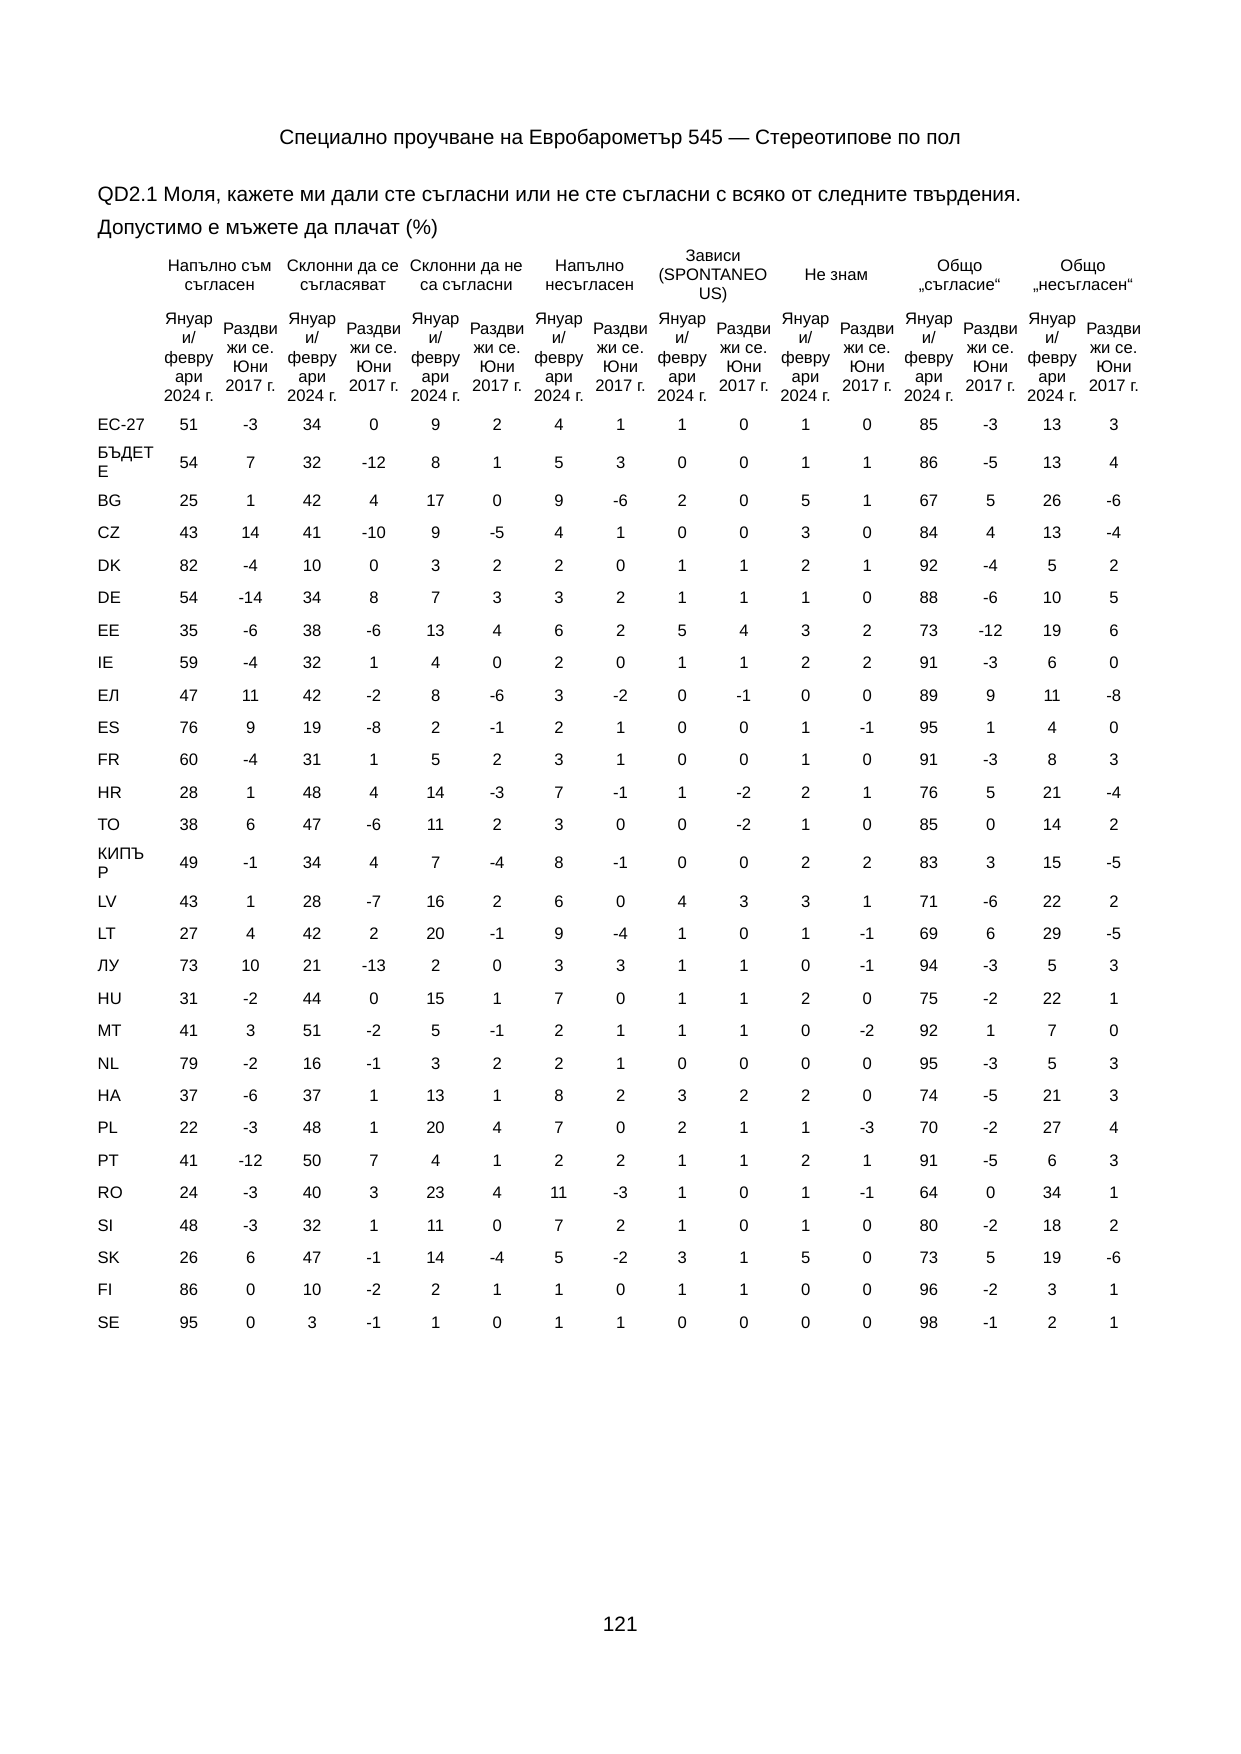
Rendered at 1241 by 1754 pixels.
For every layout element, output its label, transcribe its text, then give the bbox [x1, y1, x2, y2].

table_cell LV [95, 885, 158, 917]
table_cell -2 [220, 982, 281, 1014]
table_cell -2 [343, 1274, 404, 1306]
table_cell 0 [713, 744, 774, 776]
table_cell 2 [466, 808, 528, 841]
table_cell 1 [713, 1015, 774, 1047]
table_cell 5 [775, 1241, 836, 1274]
table_cell -6 [1083, 484, 1144, 517]
table_cell 2 [775, 776, 836, 808]
table_cell 13 [1021, 440, 1083, 484]
table_cell Януари/февруари 2024 г. [651, 306, 713, 408]
table_cell 3 [466, 582, 528, 614]
table_cell 51 [281, 1015, 343, 1047]
table_cell Януари/февруари 2024 г. [1021, 306, 1083, 408]
table_cell 32 [281, 440, 343, 484]
table_cell 1 [836, 440, 898, 484]
table_cell 60 [158, 744, 219, 776]
table_cell 3 [960, 841, 1021, 885]
table_cell 6 [1021, 646, 1083, 679]
table_cell 71 [898, 885, 959, 917]
table_cell 0 [1083, 646, 1144, 679]
table_cell 4 [1021, 711, 1083, 743]
table_cell 0 [220, 1306, 281, 1338]
table_cell 75 [898, 982, 959, 1014]
table_cell 8 [528, 841, 589, 885]
table_cell 5 [405, 744, 466, 776]
table_cell 47 [281, 1241, 343, 1274]
table_cell 32 [281, 1209, 343, 1241]
table_cell 1 [775, 711, 836, 743]
table_cell 4 [466, 1176, 528, 1209]
table_cell 20 [405, 1112, 466, 1144]
table_cell 1 [590, 517, 651, 549]
table_cell Раздвижи се. Юни 2017 г. [960, 306, 1021, 408]
table_cell 0 [343, 549, 404, 582]
table_cell 34 [281, 408, 343, 440]
table_cell 5 [960, 1241, 1021, 1274]
table_cell 11 [220, 679, 281, 711]
table_cell FR [95, 744, 158, 776]
table_cell 5 [775, 484, 836, 517]
table_cell 2 [1083, 1209, 1144, 1241]
table_cell 0 [713, 1306, 774, 1338]
table_cell 4 [343, 841, 404, 885]
table_cell -3 [220, 1112, 281, 1144]
table_cell 0 [1083, 711, 1144, 743]
table_cell 1 [343, 744, 404, 776]
table_cell 1 [528, 1274, 589, 1306]
table_cell 73 [158, 950, 219, 982]
table_cell 0 [836, 517, 898, 549]
table_cell 6 [960, 917, 1021, 950]
table_cell 26 [158, 1241, 219, 1274]
table_cell 20 [405, 917, 466, 950]
table_cell 5 [1021, 1047, 1083, 1079]
table_cell 0 [775, 1306, 836, 1338]
table_cell 0 [836, 982, 898, 1014]
table_cell 44 [281, 982, 343, 1014]
table_cell -4 [466, 841, 528, 885]
table_cell 35 [158, 614, 219, 646]
table_cell 1 [343, 1209, 404, 1241]
table_cell 21 [1021, 776, 1083, 808]
table_cell -6 [220, 1079, 281, 1112]
table_cell Зависи (SPONTANEOUS) [651, 243, 774, 306]
table_cell 0 [713, 408, 774, 440]
table_cell 2 [590, 1079, 651, 1112]
table_cell -7 [343, 885, 404, 917]
table_cell 1 [1083, 1306, 1144, 1338]
table_cell 9 [405, 517, 466, 549]
table_cell 4 [713, 614, 774, 646]
table_cell 2 [836, 646, 898, 679]
table_cell 2 [528, 1015, 589, 1047]
table_cell 1 [836, 885, 898, 917]
table_cell 14 [220, 517, 281, 549]
table_cell 2 [528, 549, 589, 582]
table_cell -1 [713, 679, 774, 711]
table_cell 0 [343, 982, 404, 1014]
table_cell 2 [1083, 549, 1144, 582]
table_cell 5 [1083, 582, 1144, 614]
table_cell 22 [1021, 982, 1083, 1014]
table_cell 17 [405, 484, 466, 517]
table_cell 0 [836, 679, 898, 711]
table_cell 0 [220, 1274, 281, 1306]
table_cell 2 [405, 1274, 466, 1306]
table_cell 2 [343, 917, 404, 950]
table_cell 95 [898, 1047, 959, 1079]
table_cell 11 [405, 808, 466, 841]
table_cell 91 [898, 646, 959, 679]
table_cell 1 [960, 1015, 1021, 1047]
table_cell 42 [281, 679, 343, 711]
table_cell -1 [343, 1241, 404, 1274]
table_cell -1 [960, 1306, 1021, 1338]
table_cell 4 [466, 1112, 528, 1144]
table_cell 8 [405, 679, 466, 711]
table_cell 4 [1083, 1112, 1144, 1144]
table_cell 2 [775, 1079, 836, 1112]
table_cell 1 [775, 917, 836, 950]
table_cell 3 [1083, 1144, 1144, 1176]
table_cell 34 [281, 582, 343, 614]
table_cell Напълно несъгласен [528, 243, 651, 306]
table_cell 41 [158, 1015, 219, 1047]
table_cell 26 [1021, 484, 1083, 517]
table_cell 0 [836, 1241, 898, 1274]
table_cell 6 [220, 1241, 281, 1274]
table_cell 2 [775, 982, 836, 1014]
table_cell NL [95, 1047, 158, 1079]
table_cell 1 [775, 1176, 836, 1209]
table_cell -8 [1083, 679, 1144, 711]
table_cell 3 [405, 549, 466, 582]
table_cell 0 [651, 841, 713, 885]
table_cell -1 [466, 1015, 528, 1047]
table_cell 28 [281, 885, 343, 917]
table_cell 7 [405, 841, 466, 885]
table_cell 0 [590, 1112, 651, 1144]
table_cell -2 [220, 1047, 281, 1079]
table_cell 1 [775, 808, 836, 841]
table_cell 0 [713, 517, 774, 549]
table_cell 0 [713, 484, 774, 517]
table_cell -4 [220, 549, 281, 582]
table_cell 1 [651, 549, 713, 582]
table_cell 23 [405, 1176, 466, 1209]
table_cell 3 [528, 808, 589, 841]
table_cell -3 [960, 1047, 1021, 1079]
table_cell 27 [1021, 1112, 1083, 1144]
table_cell -3 [220, 1209, 281, 1241]
table_cell 2 [775, 646, 836, 679]
table_cell -5 [960, 1079, 1021, 1112]
table_cell 1 [1083, 1274, 1144, 1306]
table_cell 3 [775, 614, 836, 646]
table_cell 14 [405, 1241, 466, 1274]
table_cell Януари/февруари 2024 г. [281, 306, 343, 408]
table_cell 1 [528, 1306, 589, 1338]
table_cell 95 [898, 711, 959, 743]
table_cell 0 [960, 808, 1021, 841]
table_cell 38 [158, 808, 219, 841]
table_cell -3 [960, 646, 1021, 679]
table_cell 41 [158, 1144, 219, 1176]
table_cell 2 [528, 646, 589, 679]
table_cell 70 [898, 1112, 959, 1144]
table_cell -4 [1083, 776, 1144, 808]
table_cell 3 [651, 1079, 713, 1112]
table_cell 5 [960, 484, 1021, 517]
table_cell 2 [466, 885, 528, 917]
table_cell -4 [466, 1241, 528, 1274]
table_cell 9 [220, 711, 281, 743]
table_cell 22 [158, 1112, 219, 1144]
table_cell 96 [898, 1274, 959, 1306]
table_cell 0 [836, 582, 898, 614]
table_cell 8 [528, 1079, 589, 1112]
table_cell 9 [528, 484, 589, 517]
table_cell 31 [281, 744, 343, 776]
table_cell 1 [775, 1112, 836, 1144]
table_cell -5 [960, 440, 1021, 484]
table_cell 16 [405, 885, 466, 917]
table_cell 13 [1021, 517, 1083, 549]
table_cell 2 [590, 1144, 651, 1176]
table_cell -1 [343, 1047, 404, 1079]
table_cell 5 [405, 1015, 466, 1047]
table_cell 1 [651, 1209, 713, 1241]
table_cell -6 [466, 679, 528, 711]
table_cell 3 [1083, 1079, 1144, 1112]
table_cell 0 [775, 679, 836, 711]
table_cell 84 [898, 517, 959, 549]
table_cell 6 [528, 885, 589, 917]
table_cell 1 [713, 1144, 774, 1176]
table_cell ES [95, 711, 158, 743]
table_cell 1 [220, 885, 281, 917]
table_cell PL [95, 1112, 158, 1144]
table_cell 83 [898, 841, 959, 885]
table_cell -1 [466, 917, 528, 950]
table_cell 22 [1021, 885, 1083, 917]
table_cell 1 [713, 549, 774, 582]
table_cell -12 [220, 1144, 281, 1176]
table_cell -2 [343, 679, 404, 711]
table_cell 0 [836, 1079, 898, 1112]
table_cell 92 [898, 1015, 959, 1047]
table_cell Не знам [775, 243, 898, 306]
table_cell -3 [590, 1176, 651, 1209]
table_cell -6 [960, 885, 1021, 917]
table_cell LT [95, 917, 158, 950]
table_cell -5 [960, 1144, 1021, 1176]
table_cell 85 [898, 408, 959, 440]
table_cell 0 [466, 1306, 528, 1338]
table_cell -6 [343, 614, 404, 646]
table_cell 5 [1021, 950, 1083, 982]
table_cell Допустимо е мъжете да плачат (%) [95, 210, 1144, 243]
table_cell 11 [1021, 679, 1083, 711]
table_cell Раздвижи се. Юни 2017 г. [836, 306, 898, 408]
table_cell 6 [1083, 614, 1144, 646]
table_cell 5 [528, 440, 589, 484]
table_cell 49 [158, 841, 219, 885]
table_cell 1 [466, 1274, 528, 1306]
table_cell -1 [466, 711, 528, 743]
table_cell 1 [466, 1079, 528, 1112]
table_cell -2 [836, 1015, 898, 1047]
table_cell 7 [1021, 1015, 1083, 1047]
table_cell -6 [343, 808, 404, 841]
table_cell 42 [281, 484, 343, 517]
table_cell 37 [281, 1079, 343, 1112]
table_cell 3 [590, 950, 651, 982]
table_cell 13 [405, 1079, 466, 1112]
table_cell 0 [590, 808, 651, 841]
table_cell Раздвижи се. Юни 2017 г. [466, 306, 528, 408]
table_cell 43 [158, 885, 219, 917]
table_cell 91 [898, 1144, 959, 1176]
table_cell -3 [960, 744, 1021, 776]
table_cell 0 [713, 711, 774, 743]
table_cell 9 [405, 408, 466, 440]
table_cell ЛУ [95, 950, 158, 982]
table_cell 10 [281, 549, 343, 582]
table_cell 31 [158, 982, 219, 1014]
table_cell 85 [898, 808, 959, 841]
table_cell 0 [775, 1047, 836, 1079]
table_cell 0 [651, 1047, 713, 1079]
table_cell -3 [960, 950, 1021, 982]
table_cell 4 [1083, 440, 1144, 484]
table_cell 32 [281, 646, 343, 679]
table_cell 34 [281, 841, 343, 885]
table_cell 1 [651, 917, 713, 950]
table_cell SE [95, 1306, 158, 1338]
table_cell 24 [158, 1176, 219, 1209]
table_cell 1 [836, 1144, 898, 1176]
table_cell -14 [220, 582, 281, 614]
table_cell Раздвижи се. Юни 2017 г. [590, 306, 651, 408]
table_cell -8 [343, 711, 404, 743]
table_cell 92 [898, 549, 959, 582]
table_cell 1 [713, 1112, 774, 1144]
table_cell 0 [836, 1047, 898, 1079]
table_cell -5 [466, 517, 528, 549]
table_cell 1 [466, 440, 528, 484]
table_cell -6 [960, 582, 1021, 614]
table_cell 94 [898, 950, 959, 982]
table_cell -1 [836, 711, 898, 743]
table_cell 3 [775, 885, 836, 917]
table_cell 51 [158, 408, 219, 440]
table_cell -1 [836, 950, 898, 982]
table_cell 4 [528, 517, 589, 549]
table_cell 4 [528, 408, 589, 440]
table_cell RO [95, 1176, 158, 1209]
table_cell 91 [898, 744, 959, 776]
table_cell 11 [528, 1176, 589, 1209]
table_cell DK [95, 549, 158, 582]
table_cell 15 [405, 982, 466, 1014]
table_cell 3 [281, 1306, 343, 1338]
table_cell 2 [775, 841, 836, 885]
table_cell 1 [651, 408, 713, 440]
table_cell 0 [836, 1306, 898, 1338]
table_cell 0 [651, 679, 713, 711]
table_cell 88 [898, 582, 959, 614]
table_cell 1 [651, 1176, 713, 1209]
table_cell 54 [158, 440, 219, 484]
table_cell 1 [590, 744, 651, 776]
table_cell DE [95, 582, 158, 614]
table_cell 0 [960, 1176, 1021, 1209]
table_cell 0 [713, 1047, 774, 1079]
table_cell 8 [1021, 744, 1083, 776]
table_cell -3 [960, 408, 1021, 440]
table_cell 2 [590, 1209, 651, 1241]
table_cell -2 [713, 808, 774, 841]
table_cell НА [95, 1079, 158, 1112]
table_cell 5 [960, 776, 1021, 808]
table_cell 3 [1083, 1047, 1144, 1079]
table_cell 0 [836, 808, 898, 841]
table_cell 0 [466, 950, 528, 982]
table_cell 16 [281, 1047, 343, 1079]
table_cell 7 [405, 582, 466, 614]
table_cell 1 [220, 484, 281, 517]
table_cell 1 [775, 408, 836, 440]
table_cell 4 [960, 517, 1021, 549]
table_cell 27 [158, 917, 219, 950]
table_cell SI [95, 1209, 158, 1241]
table_cell PT [95, 1144, 158, 1176]
table_cell 1 [713, 982, 774, 1014]
table_cell -3 [220, 1176, 281, 1209]
table_cell HR [95, 776, 158, 808]
table_cell -5 [1083, 917, 1144, 950]
table_cell 1 [775, 440, 836, 484]
table_cell 4 [651, 885, 713, 917]
table_cell 4 [405, 1144, 466, 1176]
table_cell 64 [898, 1176, 959, 1209]
table_cell 73 [898, 614, 959, 646]
table_cell 1 [343, 1112, 404, 1144]
table_cell Раздвижи се. Юни 2017 г. [220, 306, 281, 408]
table_cell 1 [651, 582, 713, 614]
table_cell -1 [220, 841, 281, 885]
table_header QD2.1 Моля, кажете ми дали сте съгласни или не сте съгласни с всяко от следните твърдения. [95, 178, 1144, 210]
table_cell Напълно съм съгласен [158, 243, 281, 306]
table_cell -4 [220, 744, 281, 776]
table_cell 3 [1083, 950, 1144, 982]
table_cell 40 [281, 1176, 343, 1209]
table_cell 0 [590, 646, 651, 679]
table_cell 54 [158, 582, 219, 614]
table_cell 7 [220, 440, 281, 484]
table_cell 0 [651, 711, 713, 743]
table_cell 1 [343, 1079, 404, 1112]
table_cell -6 [220, 614, 281, 646]
table_cell 1 [405, 1306, 466, 1338]
table_cell BG [95, 484, 158, 517]
table_cell ЕЛ [95, 679, 158, 711]
table_cell 2 [775, 549, 836, 582]
table_cell 19 [1021, 614, 1083, 646]
table_cell 73 [898, 1241, 959, 1274]
table_cell IE [95, 646, 158, 679]
table_cell 0 [713, 917, 774, 950]
table_cell 6 [1021, 1144, 1083, 1176]
table_cell 2 [1083, 885, 1144, 917]
table_cell 48 [158, 1209, 219, 1241]
table_cell -3 [466, 776, 528, 808]
table_cell 3 [405, 1047, 466, 1079]
table_cell 0 [713, 1209, 774, 1241]
table_cell 2 [1083, 808, 1144, 841]
table_cell 1 [713, 1241, 774, 1274]
table_cell [95, 243, 158, 306]
table_cell [95, 306, 158, 408]
table_cell 0 [713, 440, 774, 484]
table_cell 15 [1021, 841, 1083, 885]
table_cell 1 [1083, 1176, 1144, 1209]
table_cell 1 [775, 582, 836, 614]
table_cell 80 [898, 1209, 959, 1241]
table_cell 14 [405, 776, 466, 808]
table_cell -2 [590, 679, 651, 711]
table_cell 6 [220, 808, 281, 841]
table_cell -1 [343, 1306, 404, 1338]
table_cell FI [95, 1274, 158, 1306]
table_cell 41 [281, 517, 343, 549]
table_cell 3 [651, 1241, 713, 1274]
table_cell 0 [343, 408, 404, 440]
table_cell 2 [836, 841, 898, 885]
table_cell Склонни да не са съгласни [405, 243, 528, 306]
table_cell Раздвижи се. Юни 2017 г. [1083, 306, 1144, 408]
table_cell 3 [528, 679, 589, 711]
table_cell 59 [158, 646, 219, 679]
table_cell 1 [590, 1047, 651, 1079]
table_cell Януари/февруари 2024 г. [898, 306, 959, 408]
table_cell -4 [590, 917, 651, 950]
table_cell 1 [590, 711, 651, 743]
table_cell 48 [281, 776, 343, 808]
table_cell -4 [960, 549, 1021, 582]
table_cell 7 [528, 1209, 589, 1241]
table_cell 4 [466, 614, 528, 646]
table_cell 1 [651, 1015, 713, 1047]
table_cell 2 [713, 1079, 774, 1112]
table_cell 1 [960, 711, 1021, 743]
table_cell 1 [466, 1144, 528, 1176]
table_cell 7 [528, 1112, 589, 1144]
table_cell 21 [1021, 1079, 1083, 1112]
table_cell 3 [1083, 744, 1144, 776]
table_cell 8 [343, 582, 404, 614]
table_cell 95 [158, 1306, 219, 1338]
table_cell -3 [220, 408, 281, 440]
table_cell 89 [898, 679, 959, 711]
table_cell 1 [651, 982, 713, 1014]
table_cell 3 [220, 1015, 281, 1047]
table_cell -1 [836, 1176, 898, 1209]
table_cell 1 [713, 1274, 774, 1306]
table_cell 2 [466, 408, 528, 440]
table_cell 13 [405, 614, 466, 646]
table_cell Склонни да се съгласяват [281, 243, 404, 306]
table_cell 5 [1021, 549, 1083, 582]
table_cell 19 [281, 711, 343, 743]
table_cell EE [95, 614, 158, 646]
table_cell -12 [960, 614, 1021, 646]
table_cell -2 [960, 982, 1021, 1014]
table_cell 0 [651, 517, 713, 549]
table_cell -12 [343, 440, 404, 484]
table_cell 1 [836, 776, 898, 808]
table_cell 3 [713, 885, 774, 917]
table_cell 2 [528, 1144, 589, 1176]
table_cell 2 [590, 582, 651, 614]
table_cell 2 [405, 950, 466, 982]
table_cell 0 [1083, 1015, 1144, 1047]
table_cell 1 [651, 1144, 713, 1176]
table_cell 1 [775, 744, 836, 776]
table_cell 7 [528, 982, 589, 1014]
table_cell КИПЪР [95, 841, 158, 885]
table_cell 3 [528, 582, 589, 614]
table_cell 0 [466, 484, 528, 517]
table_cell 1 [775, 1209, 836, 1241]
table_cell 1 [590, 1306, 651, 1338]
table_cell 2 [466, 744, 528, 776]
table_cell 11 [405, 1209, 466, 1241]
table_cell 82 [158, 549, 219, 582]
table_cell 0 [590, 982, 651, 1014]
table_cell MT [95, 1015, 158, 1047]
table_cell -5 [1083, 841, 1144, 885]
table_cell 2 [651, 1112, 713, 1144]
table_cell 19 [1021, 1241, 1083, 1274]
table_cell 1 [651, 646, 713, 679]
table_cell 0 [466, 646, 528, 679]
table_cell 0 [466, 1209, 528, 1241]
table_cell 3 [343, 1176, 404, 1209]
table_cell 1 [713, 646, 774, 679]
table_cell 8 [405, 440, 466, 484]
table_cell 9 [960, 679, 1021, 711]
table_cell 1 [343, 646, 404, 679]
table_cell SK [95, 1241, 158, 1274]
table_cell 10 [220, 950, 281, 982]
table_cell 2 [836, 614, 898, 646]
table_cell Общо „несъгласен“ [1021, 243, 1144, 306]
table_cell 4 [343, 484, 404, 517]
table_cell Общо „съгласие“ [898, 243, 1021, 306]
table_cell 2 [1021, 1306, 1083, 1338]
table_cell 0 [836, 744, 898, 776]
table_cell -6 [590, 484, 651, 517]
table_cell 86 [898, 440, 959, 484]
table_cell 29 [1021, 917, 1083, 950]
table_cell 1 [466, 982, 528, 1014]
table_cell ЕС-27 [95, 408, 158, 440]
table_cell 47 [281, 808, 343, 841]
table_cell 0 [590, 885, 651, 917]
table_cell Раздвижи се. Юни 2017 г. [343, 306, 404, 408]
table_cell 0 [836, 1209, 898, 1241]
table_cell -6 [1083, 1241, 1144, 1274]
table_cell 48 [281, 1112, 343, 1144]
table_cell 67 [898, 484, 959, 517]
table_cell -2 [590, 1241, 651, 1274]
table_cell 13 [1021, 408, 1083, 440]
table_cell 3 [528, 744, 589, 776]
table_cell 37 [158, 1079, 219, 1112]
table_cell 76 [898, 776, 959, 808]
table_cell 3 [1083, 408, 1144, 440]
table_cell 50 [281, 1144, 343, 1176]
table_cell 1 [713, 950, 774, 982]
table_cell 42 [281, 917, 343, 950]
table_cell Януари/февруари 2024 г. [775, 306, 836, 408]
table_cell 1 [836, 484, 898, 517]
table_cell 47 [158, 679, 219, 711]
table_cell 76 [158, 711, 219, 743]
table_cell -2 [960, 1112, 1021, 1144]
table_cell 1 [713, 582, 774, 614]
table_cell 2 [466, 1047, 528, 1079]
table_cell -1 [590, 776, 651, 808]
table_cell 86 [158, 1274, 219, 1306]
table_cell 69 [898, 917, 959, 950]
table_cell БЪДЕТЕ [95, 440, 158, 484]
table_cell 0 [836, 408, 898, 440]
table_cell Януари/февруари 2024 г. [528, 306, 589, 408]
table_cell -10 [343, 517, 404, 549]
table_cell 9 [528, 917, 589, 950]
table_cell 0 [590, 1274, 651, 1306]
table_cell 2 [775, 1144, 836, 1176]
table_cell -1 [836, 917, 898, 950]
table_cell 2 [528, 711, 589, 743]
table_cell 21 [281, 950, 343, 982]
table_cell 1 [651, 776, 713, 808]
table_cell -2 [960, 1274, 1021, 1306]
table_cell 3 [590, 440, 651, 484]
table_cell CZ [95, 517, 158, 549]
table_cell 2 [405, 711, 466, 743]
table_cell 2 [651, 484, 713, 517]
table_cell -2 [960, 1209, 1021, 1241]
table_cell 2 [590, 614, 651, 646]
table_cell -13 [343, 950, 404, 982]
table_cell 3 [1021, 1274, 1083, 1306]
table_cell 7 [343, 1144, 404, 1176]
table_cell 0 [590, 549, 651, 582]
table_cell 79 [158, 1047, 219, 1079]
table_cell 7 [528, 776, 589, 808]
table_cell 4 [405, 646, 466, 679]
table_cell 0 [651, 808, 713, 841]
table_cell Януари/февруари 2024 г. [405, 306, 466, 408]
table_cell 4 [220, 917, 281, 950]
table_cell 34 [1021, 1176, 1083, 1209]
table_cell 1 [590, 408, 651, 440]
table_cell -4 [1083, 517, 1144, 549]
table_cell 28 [158, 776, 219, 808]
table_cell 1 [651, 950, 713, 982]
table_cell 5 [528, 1241, 589, 1274]
table_cell 1 [651, 1274, 713, 1306]
table_cell Януари/февруари 2024 г. [158, 306, 219, 408]
table_cell 25 [158, 484, 219, 517]
table_cell 0 [775, 1015, 836, 1047]
table_cell 0 [775, 1274, 836, 1306]
table_cell 5 [651, 614, 713, 646]
table_cell 1 [1083, 982, 1144, 1014]
table_cell 3 [775, 517, 836, 549]
table_cell 10 [281, 1274, 343, 1306]
table_cell 14 [1021, 808, 1083, 841]
table_cell 4 [343, 776, 404, 808]
table_cell 0 [775, 950, 836, 982]
table_cell 1 [220, 776, 281, 808]
table_cell 10 [1021, 582, 1083, 614]
table_cell -2 [343, 1015, 404, 1047]
table_cell 6 [528, 614, 589, 646]
table_cell 0 [651, 744, 713, 776]
table_cell 0 [836, 1274, 898, 1306]
table_cell 0 [651, 1306, 713, 1338]
table_cell 2 [528, 1047, 589, 1079]
table_cell Раздвижи се. Юни 2017 г. [713, 306, 774, 408]
table_cell -2 [713, 776, 774, 808]
table_cell 1 [590, 1015, 651, 1047]
table_cell -1 [590, 841, 651, 885]
table_cell ТО [95, 808, 158, 841]
table_cell 0 [713, 841, 774, 885]
table_cell 74 [898, 1079, 959, 1112]
table_cell 38 [281, 614, 343, 646]
table_cell -3 [836, 1112, 898, 1144]
table_cell HU [95, 982, 158, 1014]
table_cell 1 [836, 549, 898, 582]
table_cell 3 [528, 950, 589, 982]
table_cell 2 [466, 549, 528, 582]
table_cell 98 [898, 1306, 959, 1338]
table_cell 0 [651, 440, 713, 484]
table_cell 0 [713, 1176, 774, 1209]
table_cell 43 [158, 517, 219, 549]
table_cell 18 [1021, 1209, 1083, 1241]
table_cell -4 [220, 646, 281, 679]
